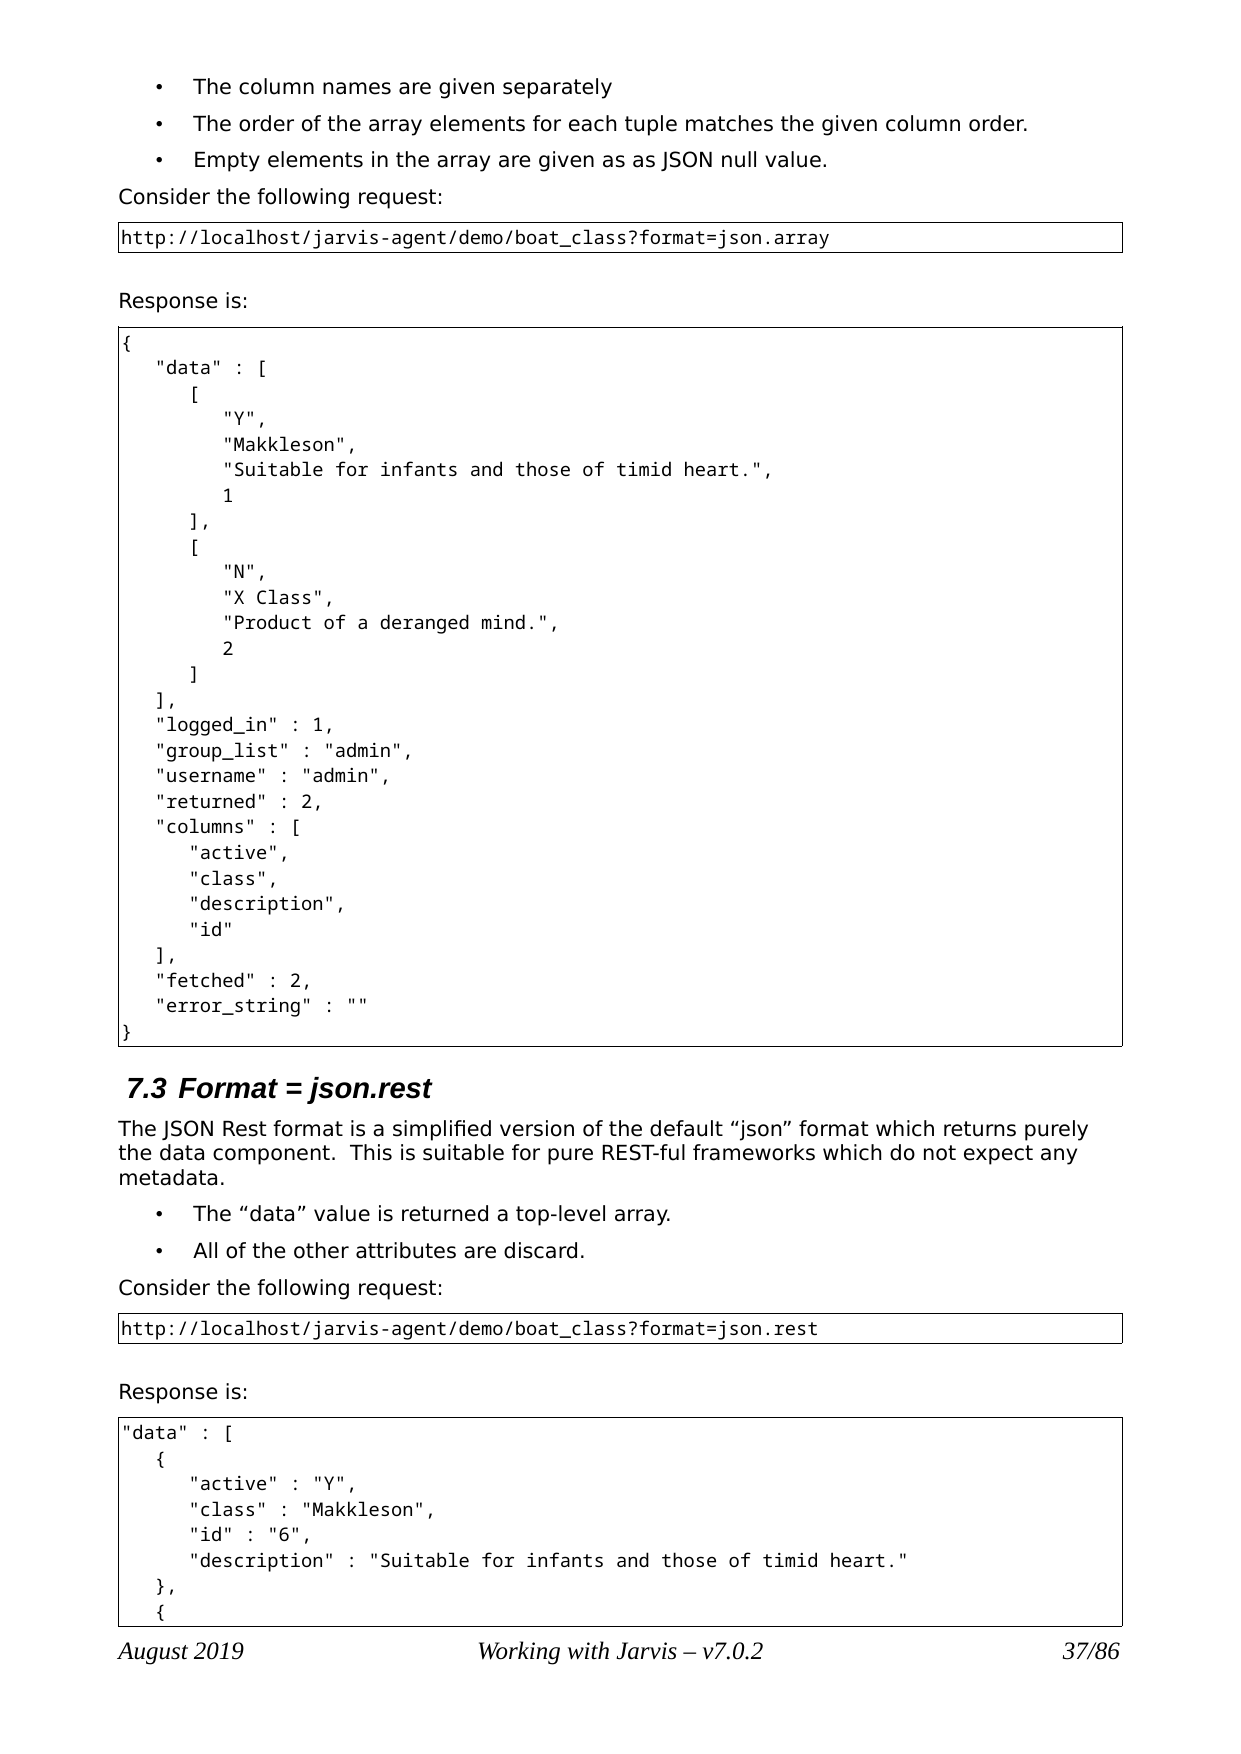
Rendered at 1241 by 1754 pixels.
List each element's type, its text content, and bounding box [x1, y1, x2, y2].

list The order of the array elements for each tuple matches the given column order. [156, 112, 1122, 136]
text }, [119, 1570, 1122, 1596]
text "N", [119, 556, 1122, 582]
text http://localhost/jarvis-agent/demo/boat_class?format=json.array [119, 223, 1122, 252]
text ], [119, 939, 1122, 964]
text "class", [119, 862, 1122, 888]
text ], [119, 684, 1122, 709]
text "id" : "6", [119, 1519, 1122, 1545]
list Empty elements in the array are given as as JSON null value. [156, 148, 1122, 173]
text "columns" : [ [119, 811, 1122, 837]
text http://localhost/jarvis-agent/demo/boat_class?format=json.rest [119, 1314, 1122, 1343]
text "username" : "admin", [119, 760, 1122, 786]
text "Product of a deranged mind.", [119, 607, 1122, 633]
text "Suitable for infants and those of timid heart.", [119, 454, 1122, 479]
text { [119, 1443, 1122, 1468]
text "error_string" : "" [119, 990, 1122, 1015]
text "id" [119, 913, 1122, 939]
text "X Class", [119, 582, 1122, 607]
text "class" : "Makkleson", [119, 1494, 1122, 1519]
text 2 [119, 633, 1122, 658]
text ] [119, 658, 1122, 684]
text "fetched" : 2, [119, 964, 1122, 990]
text Response is: [118, 1380, 1122, 1404]
text "logged_in" : 1, [119, 709, 1122, 735]
text { [119, 1596, 1122, 1626]
text "active", [119, 837, 1122, 862]
text [ [119, 531, 1122, 556]
text "Y", [119, 403, 1122, 428]
subtitle Format = json.rest [118, 1071, 1122, 1105]
list The column names are given separately [156, 75, 1122, 99]
text { [119, 328, 1122, 352]
text Consider the following request: [118, 185, 1122, 209]
list All of the other attributes are discard. [156, 1239, 1122, 1263]
text Consider the following request: [118, 1276, 1122, 1300]
text "description", [119, 888, 1122, 913]
text "group_list" : "admin", [119, 735, 1122, 760]
text "data" : [ [119, 1418, 1122, 1443]
text "Makkleson", [119, 428, 1122, 454]
text } [119, 1015, 1122, 1046]
text "description" : "Suitable for infants and those of timid heart." [119, 1545, 1122, 1570]
text "returned" : 2, [119, 786, 1122, 811]
text [ [119, 377, 1122, 403]
text "active" : "Y", [119, 1468, 1122, 1494]
text ], [119, 505, 1122, 531]
text 1 [119, 479, 1122, 505]
list The “data” value is returned a top-level array. [156, 1202, 1122, 1227]
text "data" : [ [119, 352, 1122, 377]
text Response is: [118, 289, 1122, 314]
text The JSON Rest format is a simplified version of the default “json” format which returns purely the data component. This is suitable for pure REST-ful frameworks which do not expect any metadata. [118, 1117, 1122, 1190]
